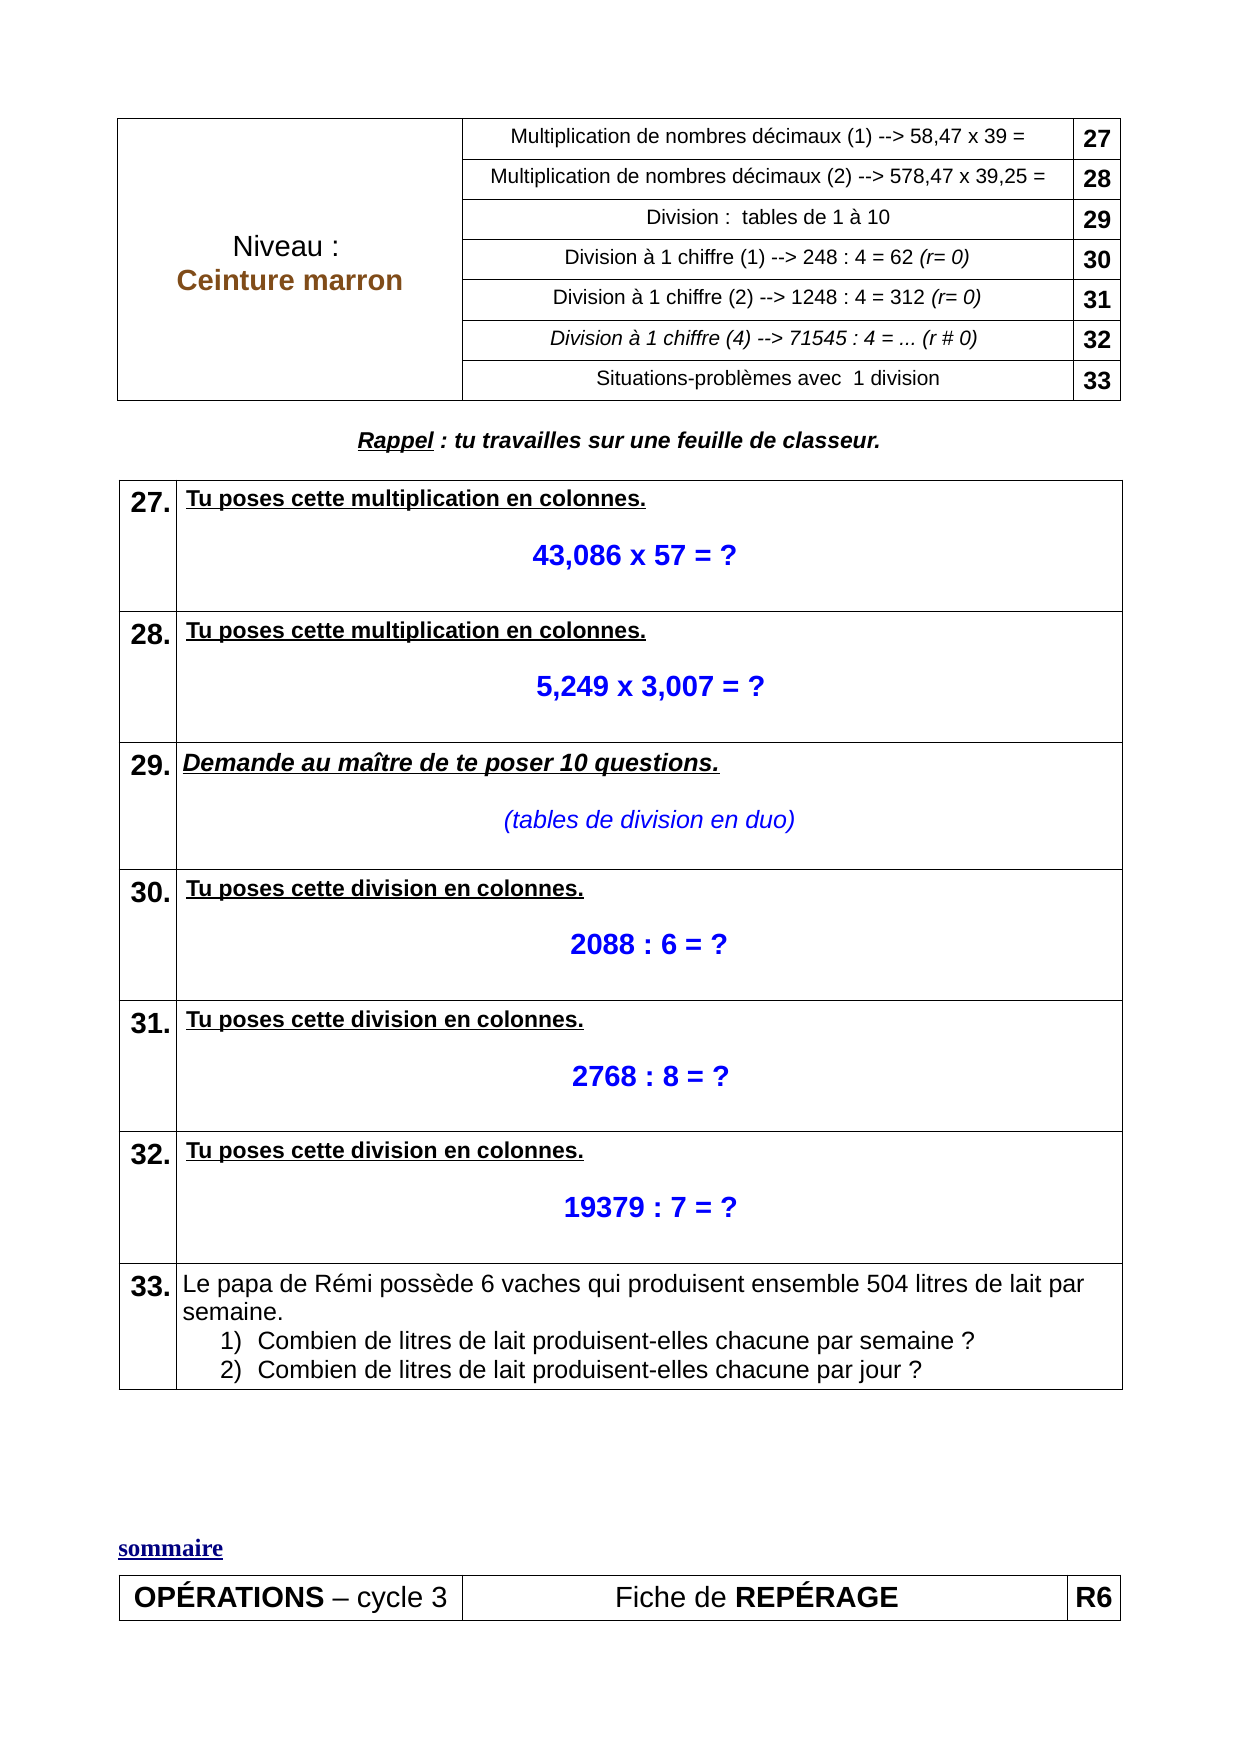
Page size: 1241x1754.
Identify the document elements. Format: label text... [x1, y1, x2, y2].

table_cell Le papa de Rémi possède 6 vaches qui produisent ensemble 504 litres de lait par semaine. Combien de litres de lait produisent-elles chacune par semaine ? Combien de litres de lait produisent-elles chacune par jour ? [177, 1264, 1122, 1389]
table_cell 28 [1074, 160, 1120, 199]
table_cell 32. [120, 1132, 176, 1263]
text Rappel : tu travailles sur une feuille de classeur. [118, 427, 1122, 453]
table_header 27 [1074, 119, 1120, 158]
table_cell Tu poses cette division en colonnes. 2088 : 6 = ? [177, 870, 1122, 1000]
table_header 27. [120, 481, 176, 611]
table_cell Multiplication de nombres décimaux (2) --> 578,47 x 39,25 = [463, 160, 1073, 199]
table_cell 31 [1074, 280, 1120, 320]
table_cell Demande au maître de te poser 10 questions. (tables de division en duo) [177, 743, 1122, 869]
table_cell Tu poses cette division en colonnes. 19379 : 7 = ? [177, 1132, 1122, 1263]
table_header Multiplication de nombres décimaux (1) --> 58,47 x 39 = [463, 119, 1073, 158]
table_cell 29. [120, 743, 176, 869]
table_cell Niveau : Ceinture marron [118, 119, 462, 400]
table_cell Tu poses cette multiplication en colonnes. 5,249 x 3,007 = ? [177, 612, 1122, 742]
table_cell Division : tables de 1 à 10 [463, 200, 1073, 239]
table_cell 30. [120, 870, 176, 1000]
table_cell 31. [120, 1001, 176, 1131]
table_cell Situations-problèmes avec 1 division [463, 361, 1073, 400]
table_header opérations – cycle 3 [120, 1576, 462, 1619]
table_cell 33 [1074, 361, 1120, 400]
table_header Tu poses cette multiplication en colonnes. 43,086 x 57 = ? [177, 481, 1122, 611]
table_cell 33. [120, 1264, 176, 1389]
table_cell 30 [1074, 240, 1120, 279]
table_header R6 [1068, 1576, 1120, 1619]
table_header Fiche de Repérage [463, 1576, 1067, 1619]
text sommaire [118, 1533, 1122, 1562]
table_cell Division à 1 chiffre (2) --> 1248 : 4 = 312 (r= 0) [463, 280, 1073, 320]
table_cell Division à 1 chiffre (4) --> 71545 : 4 = ... (r # 0) [463, 321, 1073, 360]
table_cell 29 [1074, 200, 1120, 239]
table_cell 28. [120, 612, 176, 742]
table_cell Division à 1 chiffre (1) --> 248 : 4 = 62 (r= 0) [463, 240, 1073, 279]
table_cell 32 [1074, 321, 1120, 360]
table_cell Tu poses cette division en colonnes. 2768 : 8 = ? [177, 1001, 1122, 1131]
